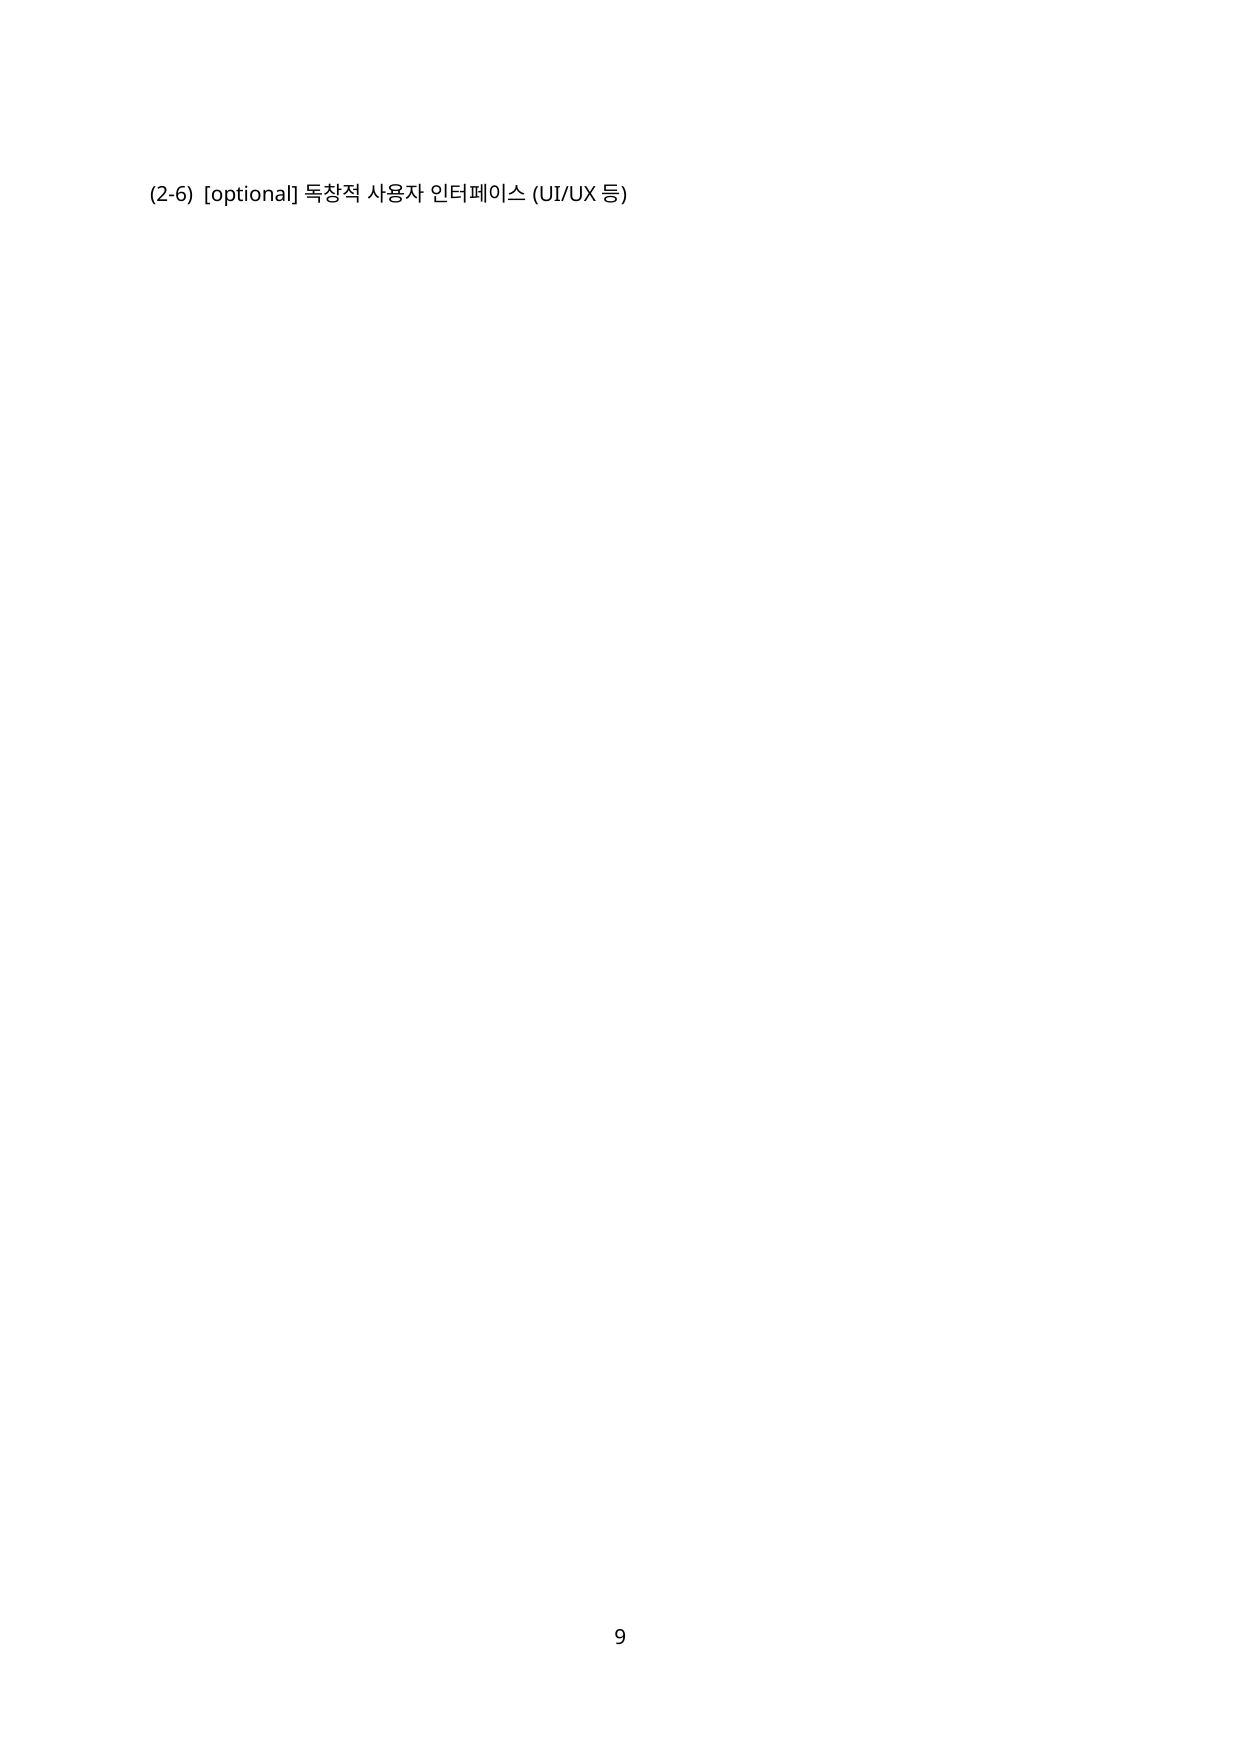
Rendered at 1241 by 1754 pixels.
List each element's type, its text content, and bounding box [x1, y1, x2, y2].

text (2-6) [optional] 독창적 사용자 인터페이스 (UI/UX 등) [150, 177, 1090, 207]
